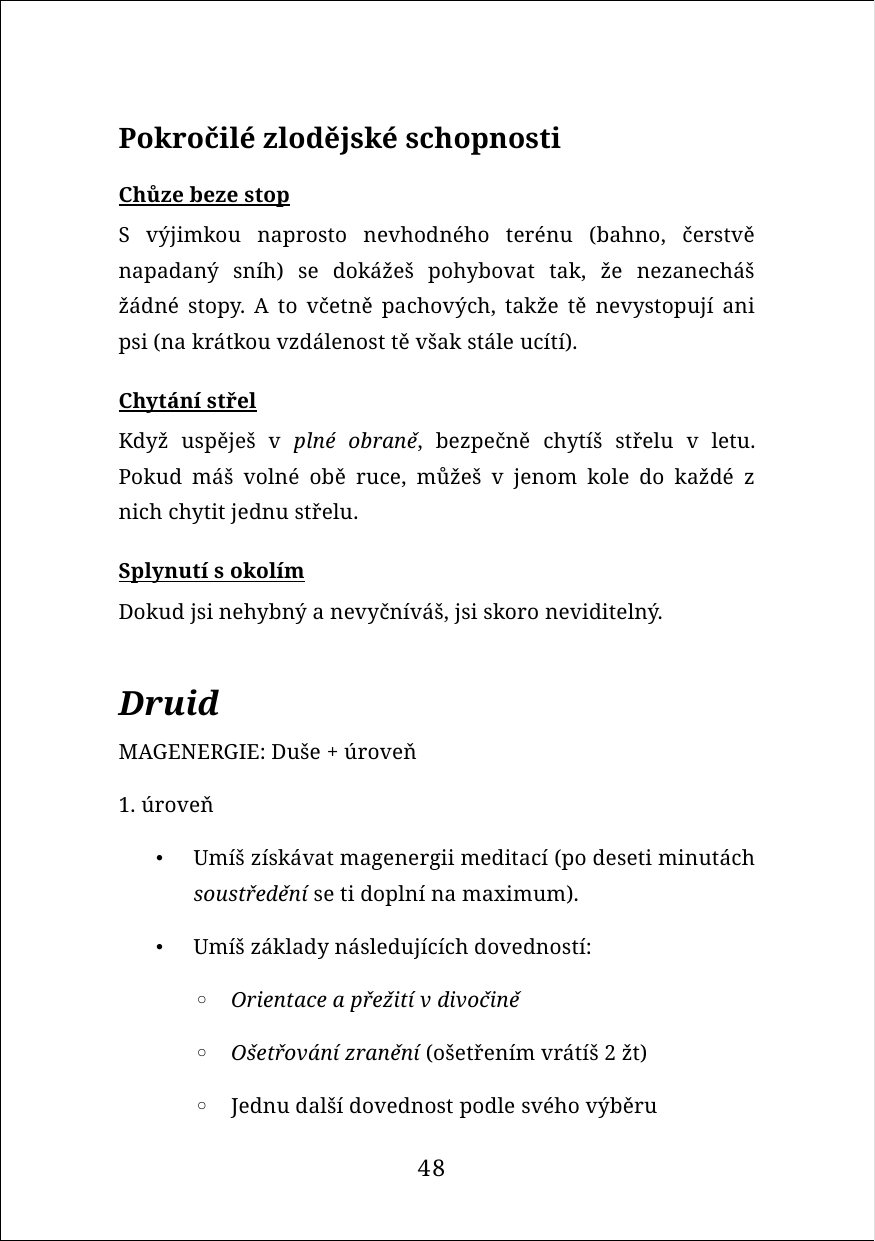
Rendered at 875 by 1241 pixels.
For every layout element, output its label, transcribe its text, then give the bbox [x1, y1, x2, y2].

text Když uspěješ v plné obraně, bezpečně chytíš střelu v letu. Pokud máš volné obě ruce, můžeš v jenom kole do každé z nich chytit jednu střelu. [118, 426, 756, 526]
subtitle Splynutí s okolím [118, 557, 756, 585]
subtitle Pokročilé zlodějské schopnosti [118, 118, 756, 157]
text Dokud jsi nehybný a nevyčníváš, jsi skoro neviditelný. [118, 597, 756, 625]
list Orientace a přežití v divočině [193, 985, 756, 1014]
text 1. úroveň [118, 790, 756, 818]
list Umíš získávat magenergii meditací (po deseti minutách soustředění se ti doplní na maximum). [156, 843, 756, 907]
list Ošetřování zranění (ošetřením vrátíš 2 žt) [193, 1038, 756, 1067]
text MAGENERGIE: Duše + úroveň [118, 737, 756, 765]
subtitle Chytání střel [118, 386, 756, 414]
list Jednu další dovednost podle svého výběru [193, 1092, 756, 1120]
subtitle Chůze beze stop [118, 180, 756, 209]
text S výjimkou naprosto nevhodného terénu (bahno, čerstvě napadaný sníh) se dokážeš pohybovat tak, že nezanecháš žádné stopy. A to včetně pachových, takže tě nevystopují ani psi (na krátkou vzdálenost tě však stále ucítí). [118, 220, 756, 355]
list Umíš základy následujících dovedností: [156, 932, 756, 960]
subtitle Druid [118, 679, 756, 725]
